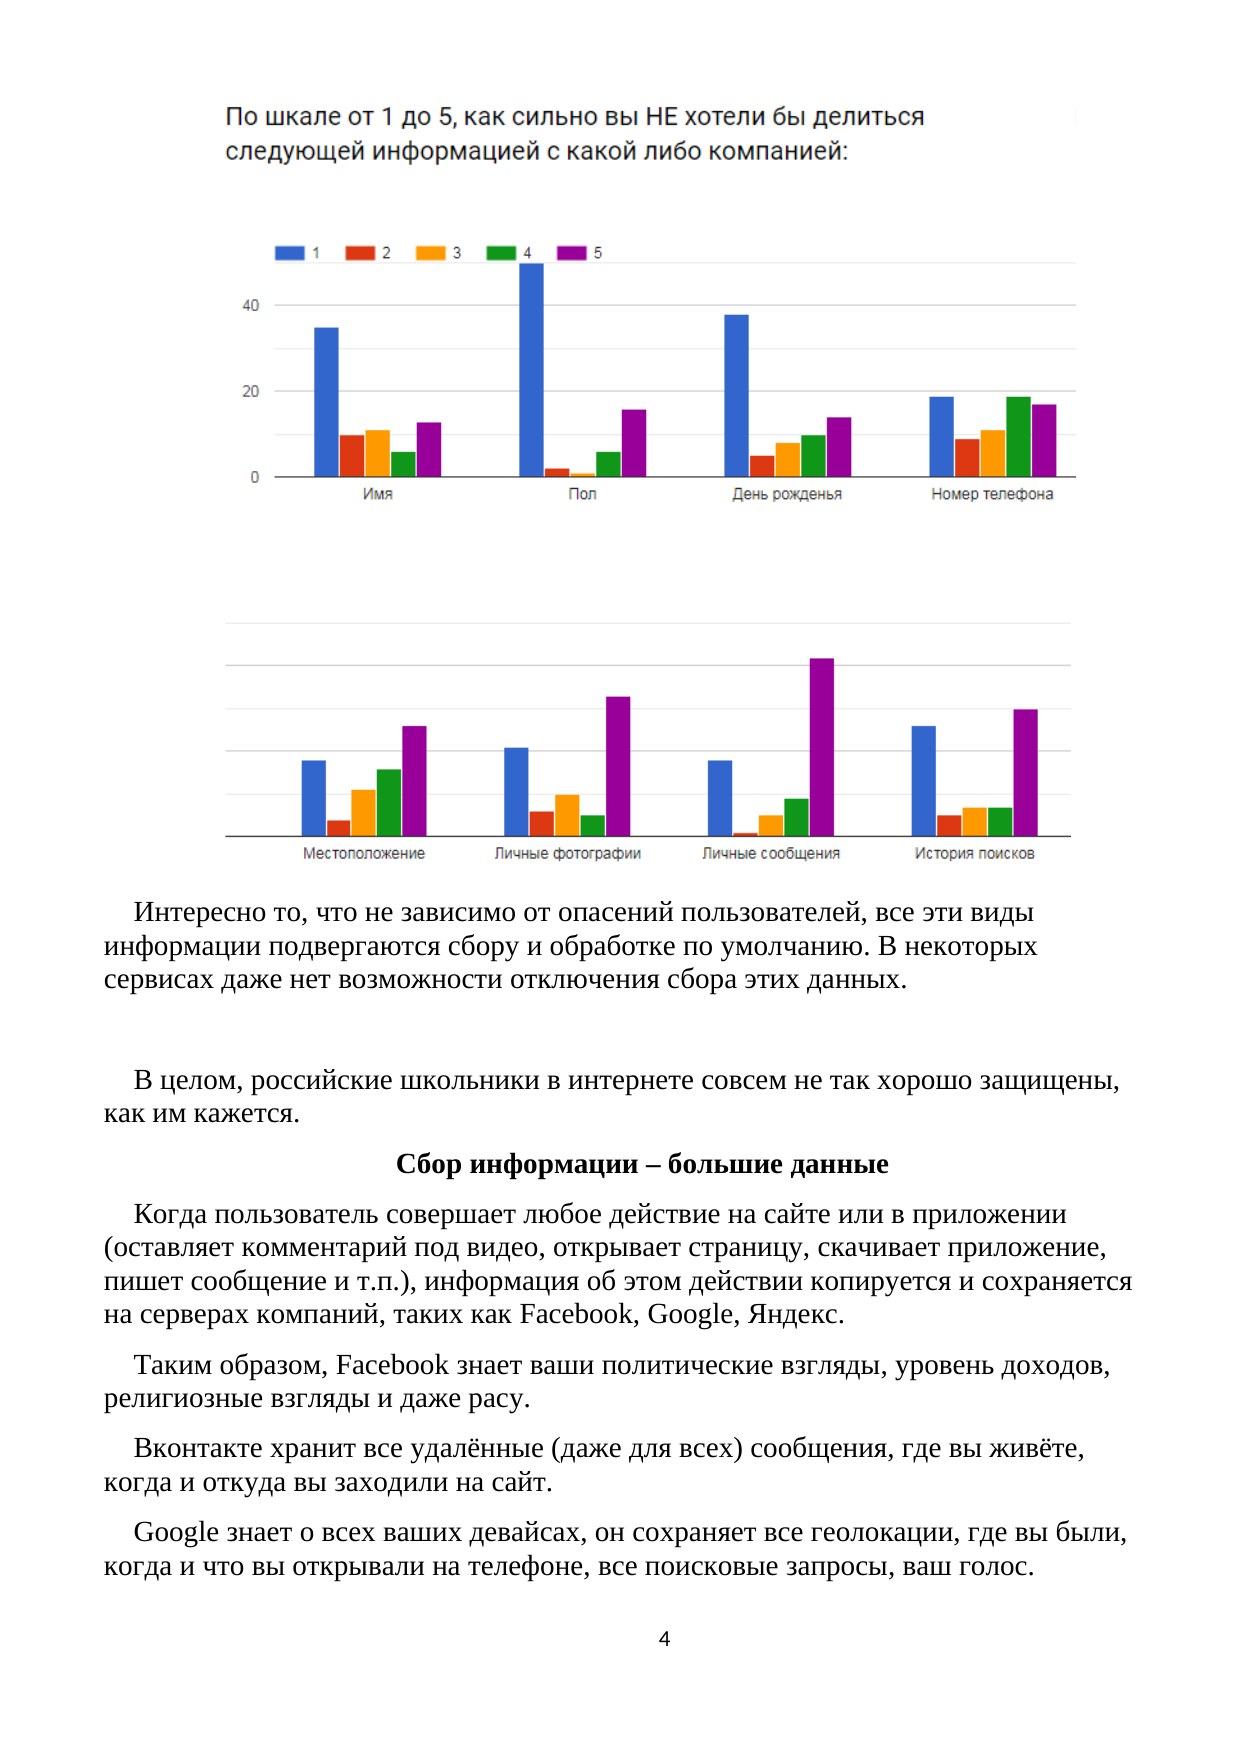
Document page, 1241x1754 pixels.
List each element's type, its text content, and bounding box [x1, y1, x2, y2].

picture [208, 88, 1077, 520]
text Таким образом, Facebook знает ваши политические взгляды, уровень доходов, религиозные взгляды и даже расу. [104, 1347, 1152, 1414]
text В целом, российские школьники в интернете совсем не так хорошо защищены, как им кажется. [104, 1062, 1152, 1129]
picture [214, 536, 1071, 878]
text Сбор информации – большие данные [104, 1146, 1152, 1179]
text Когда пользователь совершает любое действие на сайте или в приложении (оставляет комментарий под видео, открывает страницу, скачивает приложение, пишет сообщение и т.п.), информация об этом действии копируется и сохраняется на серверах компаний, таких как Facebook, Google, Яндекс. [104, 1196, 1152, 1330]
text Интересно то, что не зависимо от опасений пользователей, все эти виды информации подвергаются сбору и обработке по умолчанию. В некоторых сервисах даже нет возможности отключения сбора этих данных. [104, 894, 1152, 995]
text Google знает о всех ваших девайсах, он сохраняет все геолокации, где вы были, когда и что вы открывали на телефоне, все поисковые запросы, ваш голос. [104, 1514, 1152, 1581]
text Вконтакте хранит все удалённые (даже для всех) сообщения, где вы живёте, когда и откуда вы заходили на сайт. [104, 1431, 1152, 1498]
